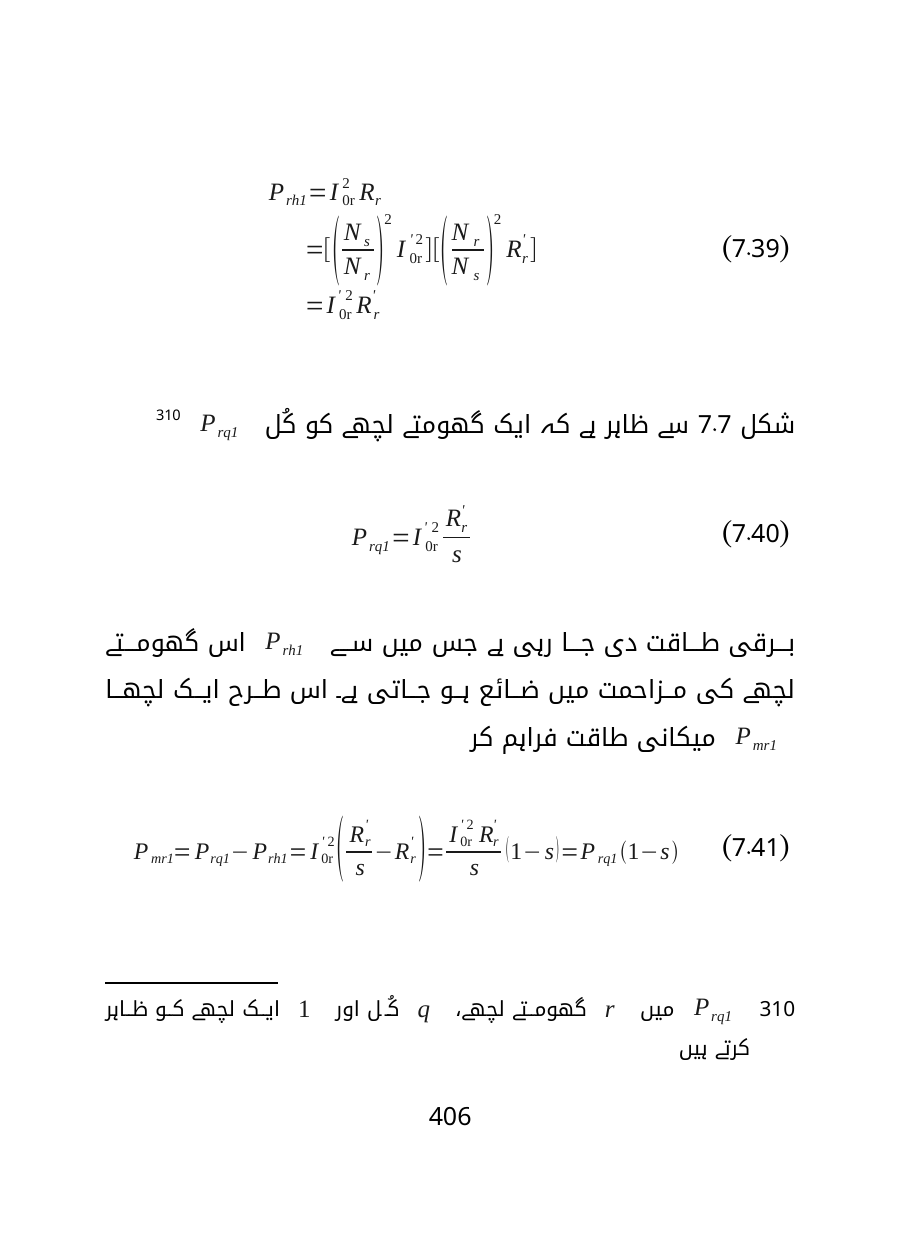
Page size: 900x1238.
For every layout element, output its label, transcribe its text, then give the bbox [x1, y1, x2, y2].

table_header [105, 808, 706, 901]
table_header [105, 495, 708, 585]
table_header (7.41) [706, 808, 795, 901]
table_header (7.40) [708, 495, 795, 585]
text میں گھومتے لچھے، کُل اور ایک لچھے کو ظاہر کرتے ہیں [105, 989, 795, 1068]
table_header (7.39) [708, 169, 795, 341]
text برقی طاقت دی جا رہی ہے جس میں سے اس گھومتے لچھے کی مزاحمت میں ضائع ہو جاتی ہے۔ اس طرح ایک لچھا میکانی طاقت فراہم کر [105, 619, 795, 762]
table_header [105, 169, 708, 341]
text شکل 7.7 سے ظاہر ہے کہ ایک گھومتے لچھے کو کُل [105, 401, 795, 449]
